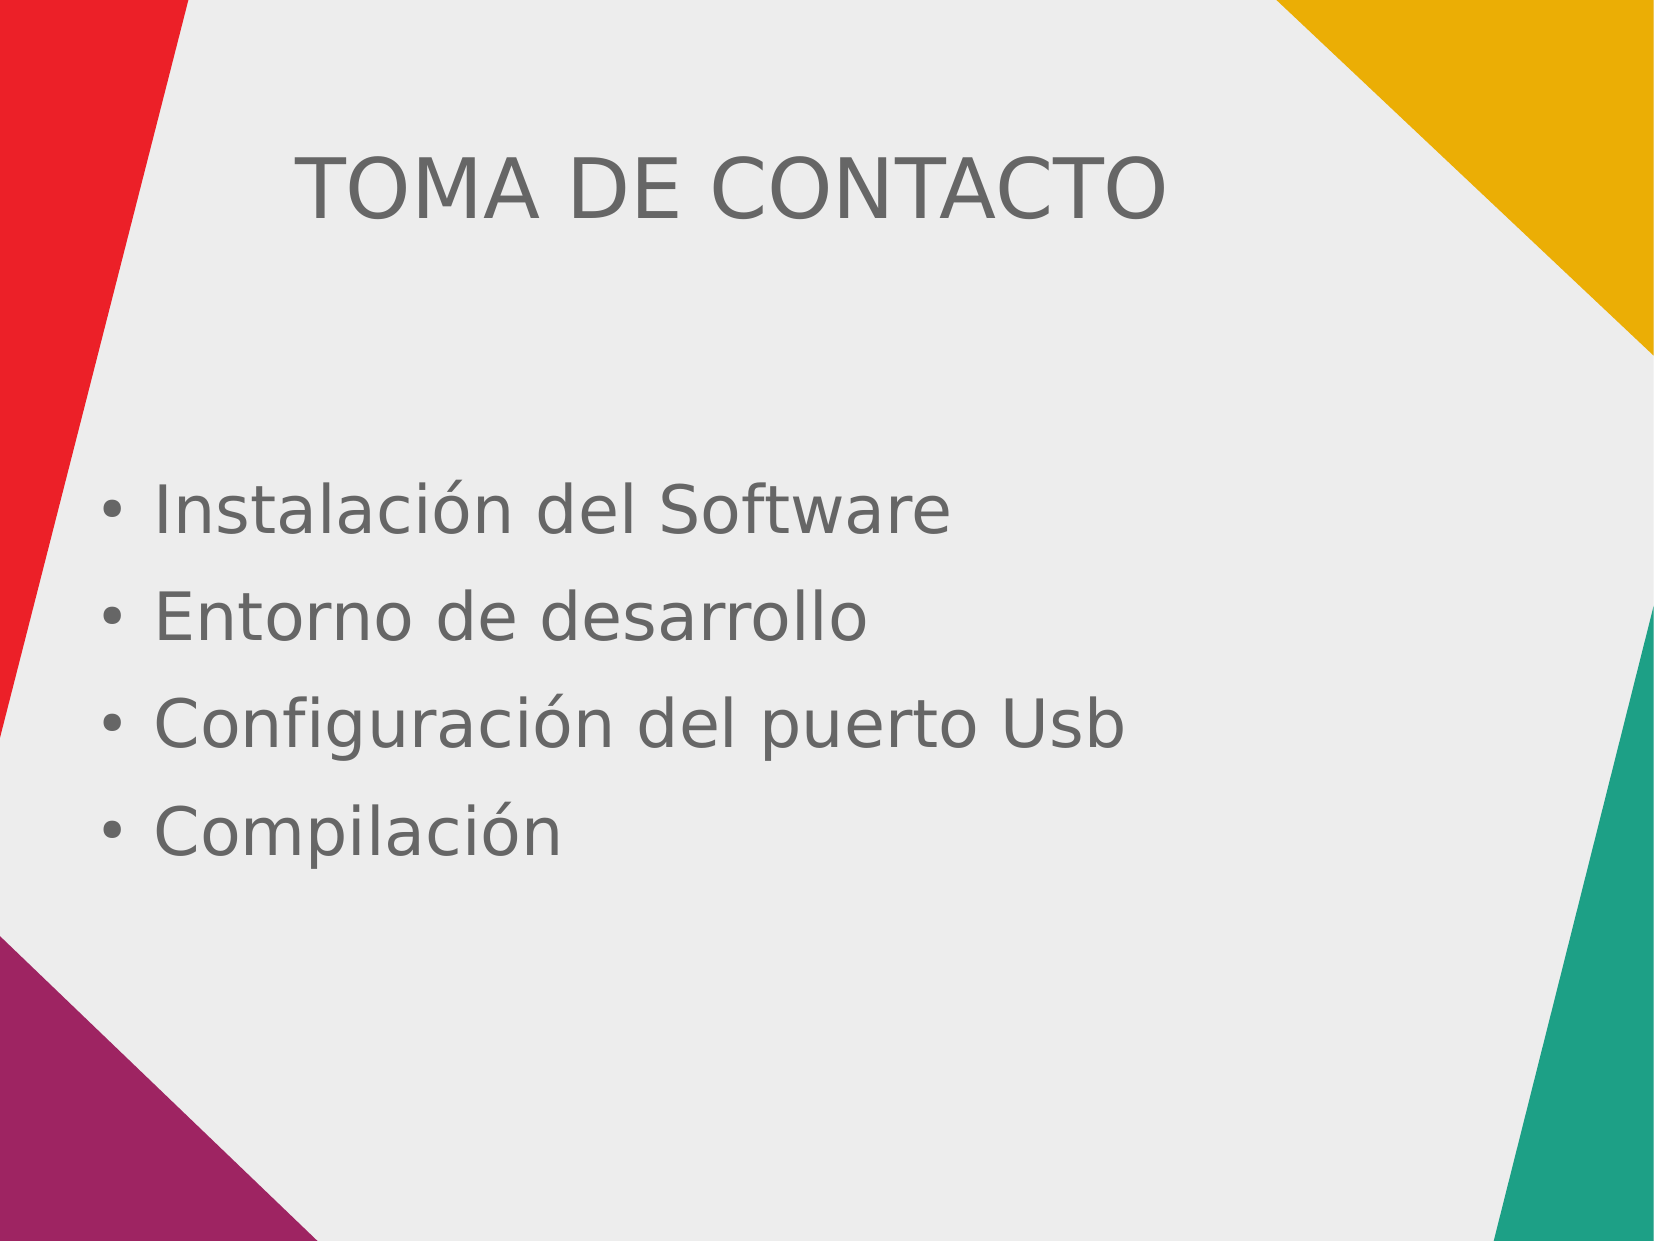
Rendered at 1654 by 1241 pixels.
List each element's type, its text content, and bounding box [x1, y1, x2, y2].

list TOMA DE CONTACTO Instalación del Software Entorno de desarrollo Configuración del puerto Usb Compilación [82, 141, 1583, 1010]
